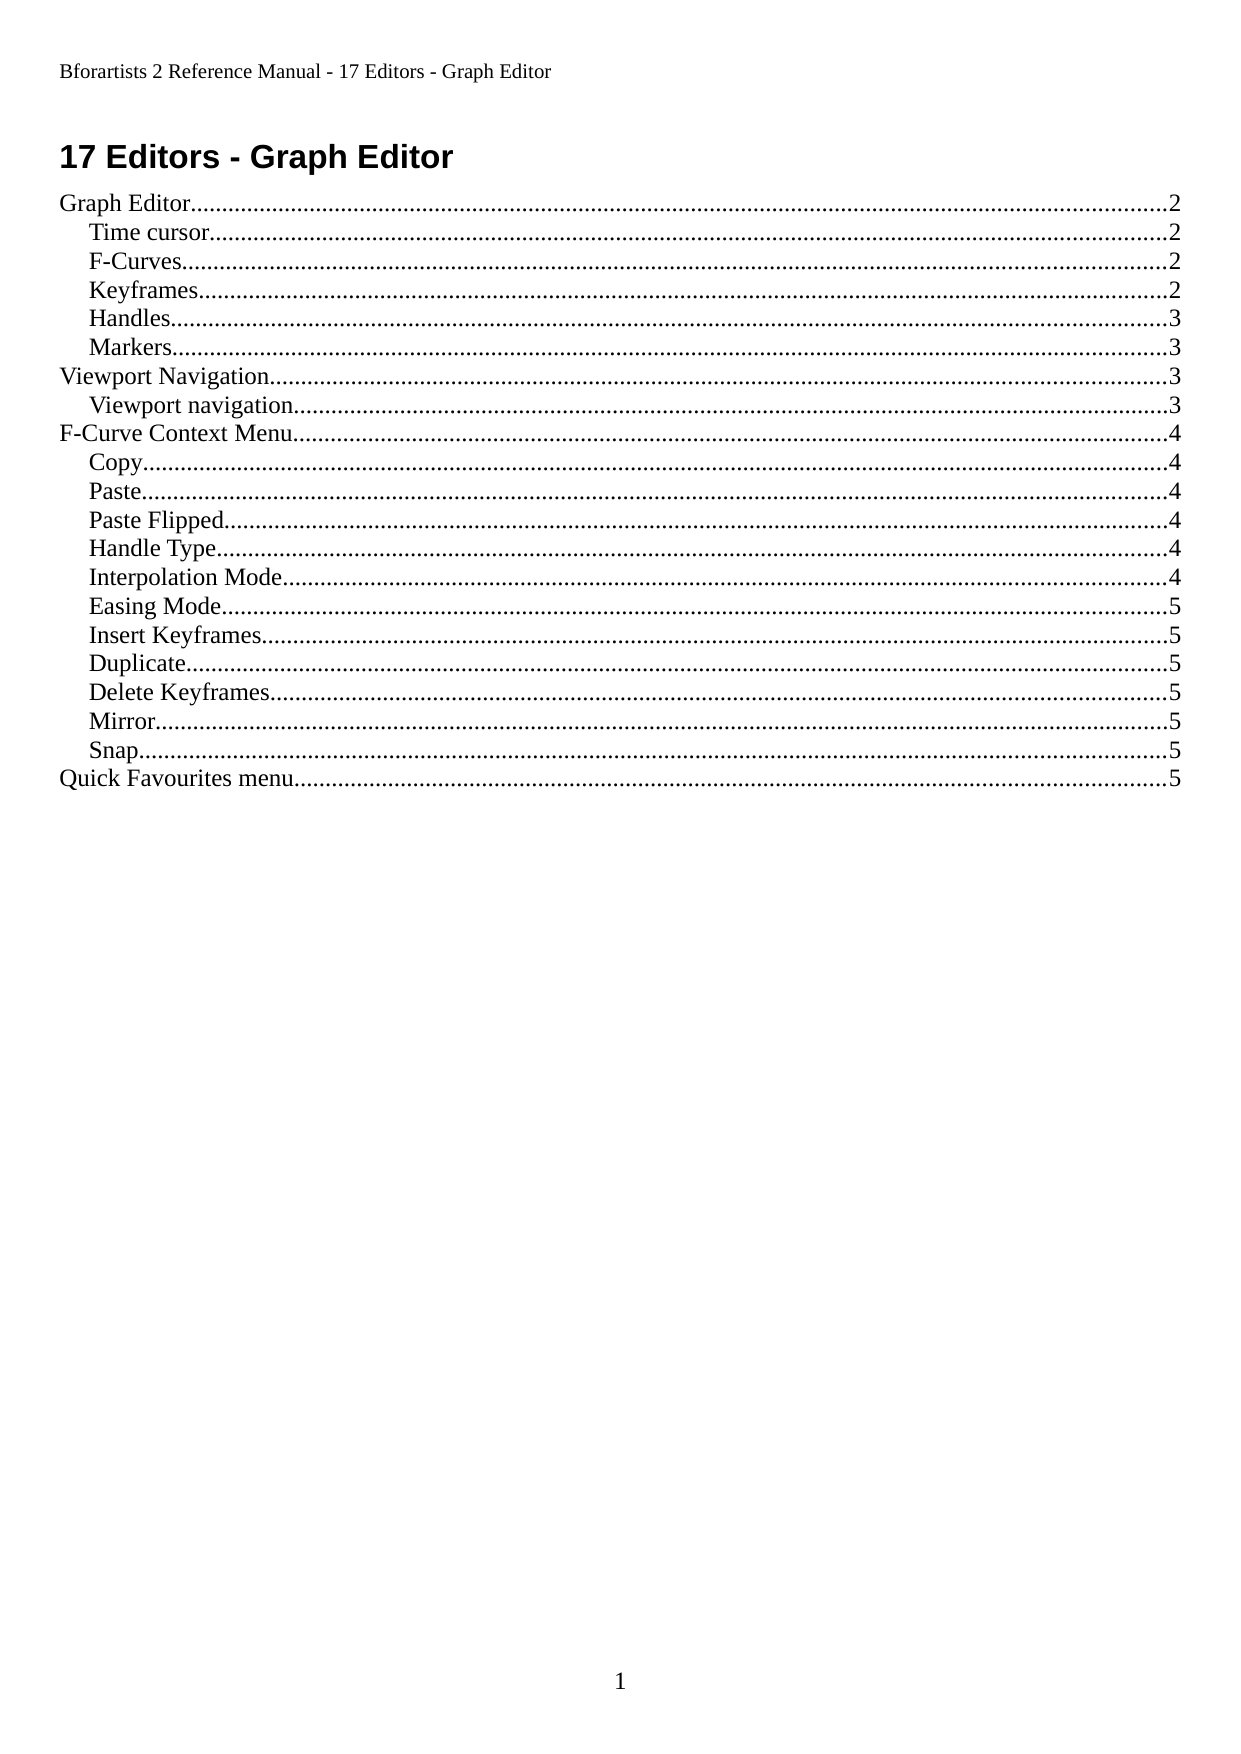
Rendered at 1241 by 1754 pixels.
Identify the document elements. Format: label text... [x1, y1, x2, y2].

subtitle 17 Editors - Graph Editor [59, 138, 1181, 176]
text Copy 4 [88, 447, 1181, 476]
text Duplicate 5 [88, 648, 1181, 677]
text Time cursor 2 [88, 217, 1181, 246]
text Handles 3 [88, 303, 1181, 332]
text Snap 5 [88, 735, 1181, 763]
text Paste Flipped 4 [88, 505, 1181, 533]
text Easing Mode 5 [88, 591, 1181, 620]
text Handle Type 4 [88, 533, 1181, 562]
text Keyframes 2 [88, 275, 1181, 303]
text Paste 4 [88, 476, 1181, 505]
text F-Curve Context Menu 4 [59, 418, 1181, 447]
text Graph Editor 2 [59, 188, 1181, 217]
text Viewport Navigation 3 [59, 361, 1181, 390]
text Quick Favourites menu 5 [59, 763, 1181, 792]
text Insert Keyframes 5 [88, 620, 1181, 648]
text Mirror 5 [88, 706, 1181, 735]
text Delete Keyframes 5 [88, 677, 1181, 706]
text Viewport navigation 3 [88, 390, 1181, 418]
text Interpolation Mode 4 [88, 562, 1181, 591]
text F-Curves 2 [88, 246, 1181, 275]
text Markers 3 [88, 332, 1181, 361]
